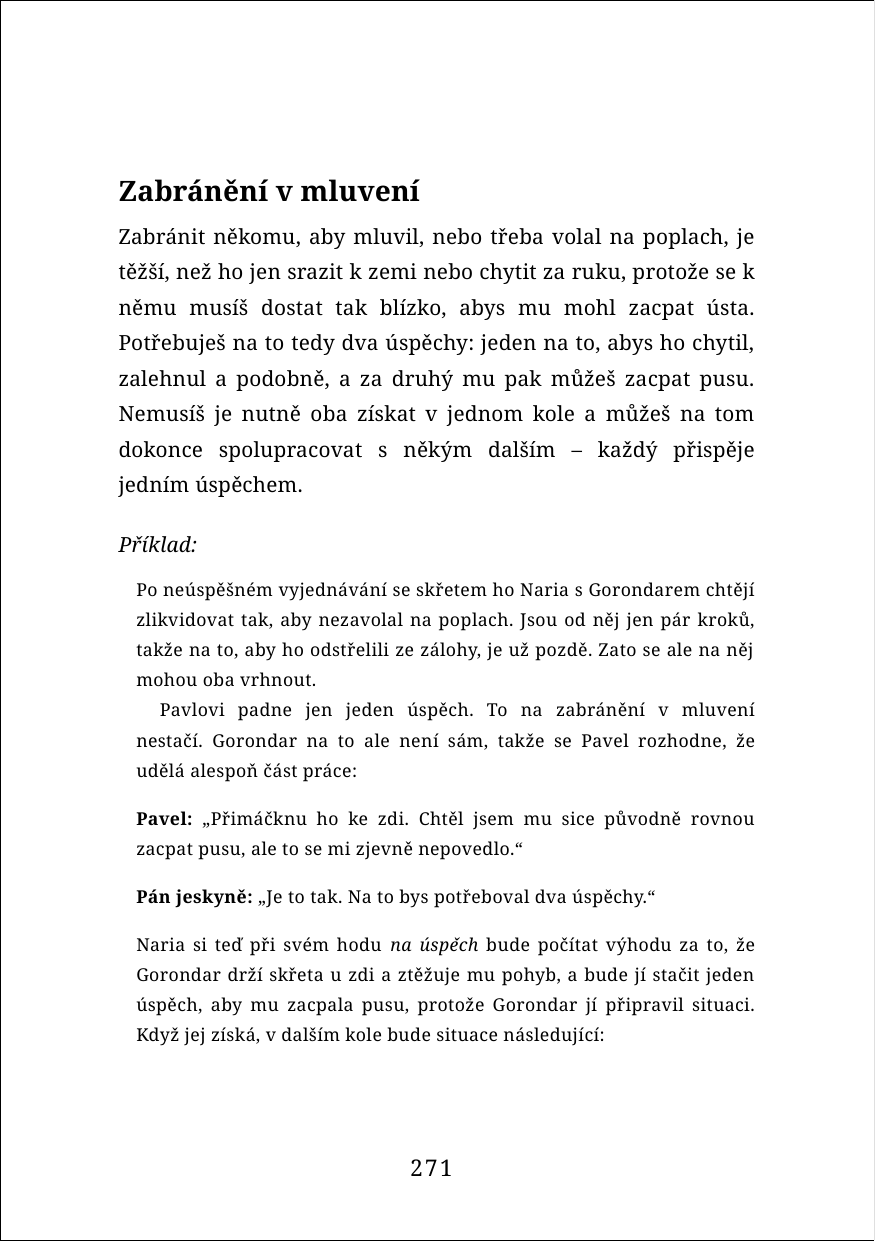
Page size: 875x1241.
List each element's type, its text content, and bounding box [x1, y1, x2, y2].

text Po neúspěšném vyjednávání se skřetem ho Naria s Gorondarem chtějí zlikvidovat tak, aby nezavolal na poplach. Jsou od něj jen pár kroků, takže na to, aby ho odstřelili ze zálohy, je už pozdě. Zato se ale na něj mohou oba vrhnout. Pavlovi padne jen jeden úspěch. To na zabránění v mluvení nestačí. Gorondar na to ale není sám, takže se Pavel rozhodne, že udělá alespoň část práce: [136, 577, 756, 782]
text Zabránit někomu, aby mluvil, nebo třeba volal na poplach, je těžší, než ho jen srazit k zemi nebo chytit za ruku, protože se k němu musíš dostat tak blízko, abys mu mohl zacpat ústa. Potřebuješ na to tedy dva úspěchy: jeden na to, abys ho chytil, zalehnul a podobně, a za druhý mu pak můžeš zacpat pusu. Nemusíš je nutně oba získat v jednom kole a můžeš na tom dokonce spolupracovat s někým dalším – každý přispěje jedním úspěchem. [118, 222, 756, 499]
text Příklad: [118, 530, 756, 558]
text Pán jeskyně: „Je to tak. Na to bys potřeboval dva úspěchy.“ [136, 884, 756, 908]
text Naria si teď při svém hodu na úspěch bude počítat výhodu za to, že Gorondar drží skřeta u zdi a ztěžuje mu pohyb, a bude jí stačit jeden úspěch, aby mu zacpala pusu, protože Gorondar jí připravil situaci. Když jej získá, v dalším kole bude situace následující: [136, 932, 756, 1047]
text Pavel: „Přimáčknu ho ke zdi. Chtěl jsem mu sice původně rovnou zacpat pusu, ale to se mi zjevně nepovedlo.“ [136, 806, 756, 861]
subtitle Zabránění v mluvení [118, 172, 756, 210]
